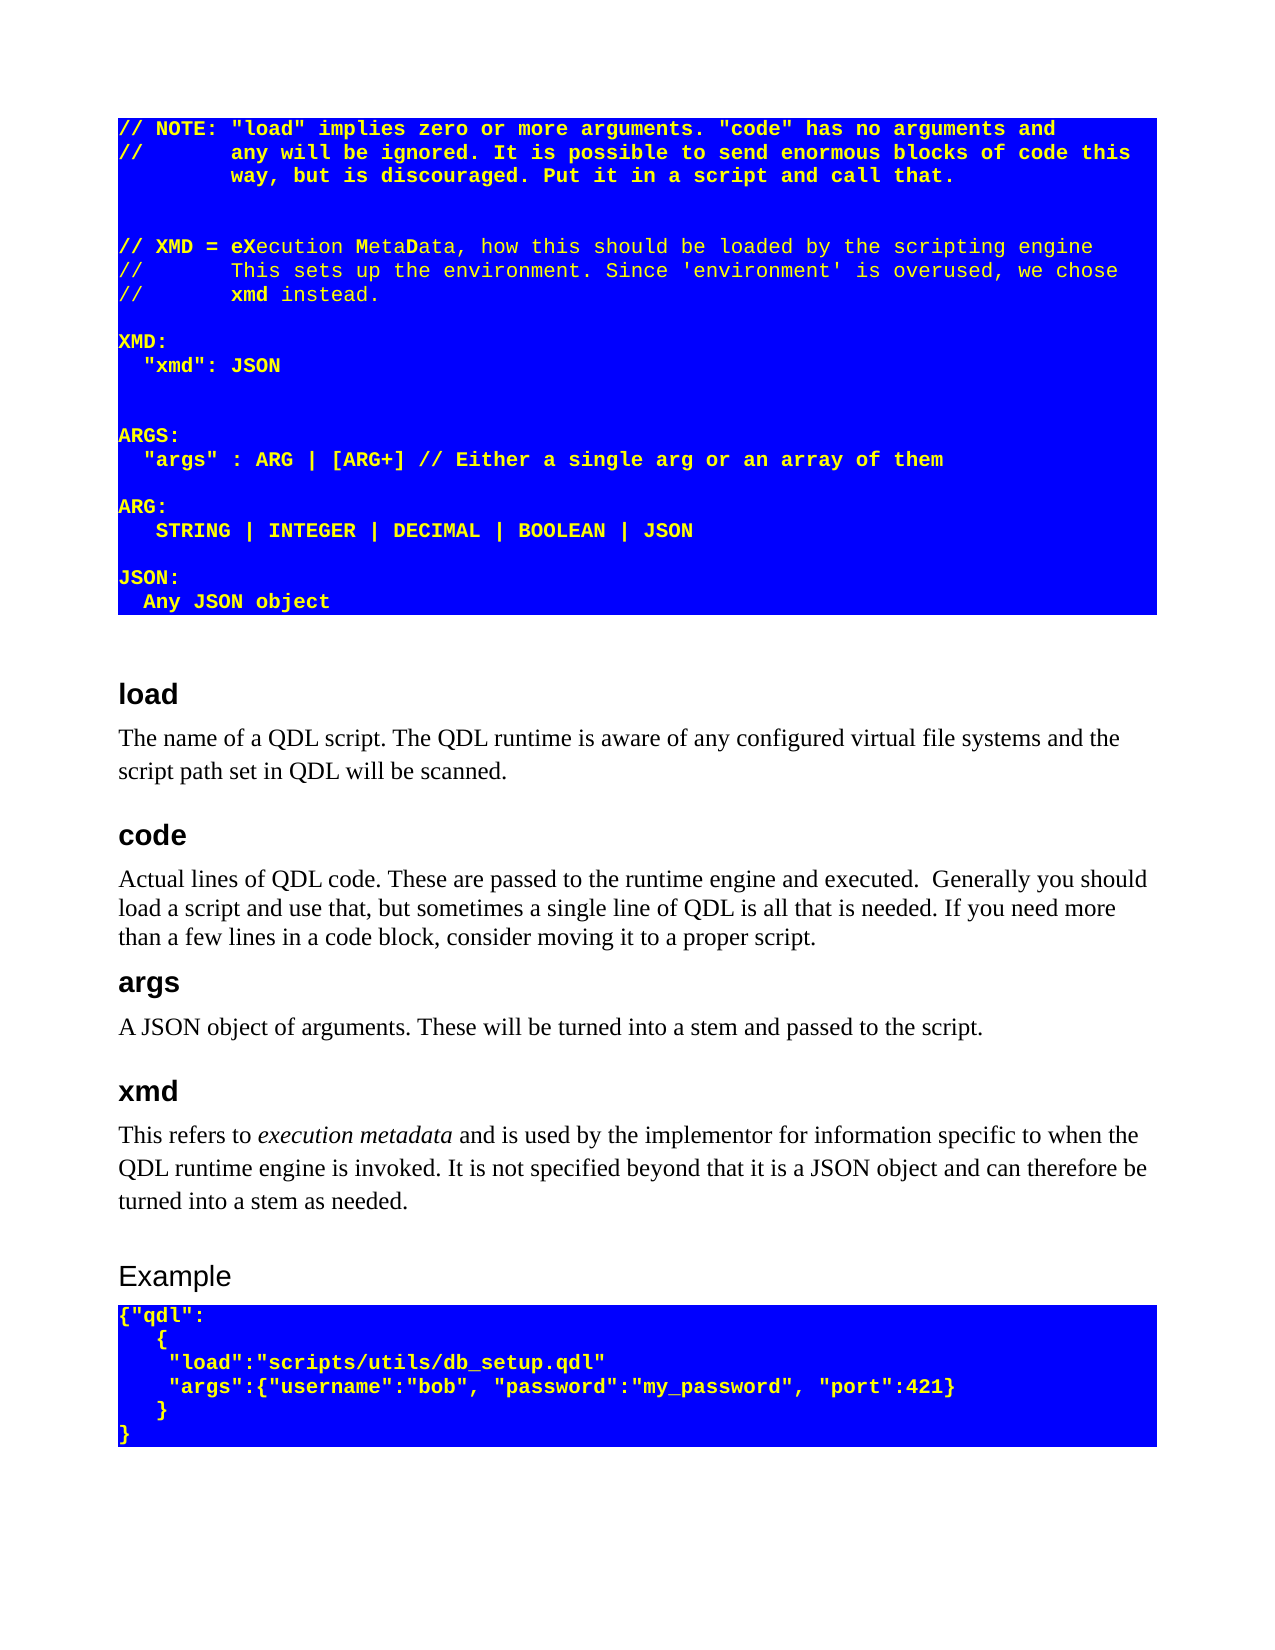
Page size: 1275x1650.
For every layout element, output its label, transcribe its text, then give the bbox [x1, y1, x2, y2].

text Actual lines of QDL code. These are passed to the runtime engine and executed. Generally you should load a script and use that, but sometimes a single line of QDL is all that is needed. If you need more than a few lines in a code block, consider moving it to a proper script. [118, 864, 1157, 951]
text { [118, 1328, 1157, 1352]
text way, but is discouraged. Put it in a script and call that. [118, 165, 1157, 189]
text "load":"scripts/utils/db_setup.qdl" [118, 1352, 1157, 1376]
text This refers to execution metadata and is used by the implementor for information specific to when the QDL runtime engine is invoked. It is not specified beyond that it is a JSON object and can therefore be turned into a stem as needed. [118, 1120, 1157, 1215]
text // This sets up the environment. Since 'environment' is overused, we chose [118, 260, 1157, 284]
text // XMD = eXecution MetaData, how this should be loaded by the scripting engine [118, 236, 1157, 260]
subtitle Example [118, 1259, 1157, 1292]
text Any JSON object [118, 591, 1157, 615]
subtitle xmd [118, 1074, 1157, 1108]
subtitle args [118, 965, 1157, 999]
text XMD: [118, 331, 1157, 354]
subtitle load [118, 677, 1157, 711]
text } [118, 1399, 1157, 1423]
subtitle code [118, 818, 1157, 852]
text STRING | INTEGER | DECIMAL | BOOLEAN | JSON [118, 520, 1157, 544]
text } [118, 1423, 1157, 1447]
text "xmd": JSON [118, 354, 1157, 378]
text "args":{"username":"bob", "password":"my_password", "port":421} [118, 1376, 1157, 1399]
text {"qdl": [118, 1305, 1157, 1328]
text JSON: [118, 567, 1157, 591]
text A JSON object of arguments. These will be turned into a stem and passed to the script. [118, 1012, 1157, 1040]
text // any will be ignored. It is possible to send enormous blocks of code this [118, 142, 1157, 165]
text ARGS: [118, 426, 1157, 449]
text The name of a QDL script. The QDL runtime is aware of any configured virtual file systems and the script path set in QDL will be scanned. [118, 723, 1157, 785]
text // NOTE: "load" implies zero or more arguments. "code" has no arguments and [118, 118, 1157, 142]
text // xmd instead. [118, 284, 1157, 307]
text ARG: [118, 496, 1157, 520]
text "args" : ARG | [ARG+] // Either a single arg or an array of them [118, 449, 1157, 473]
